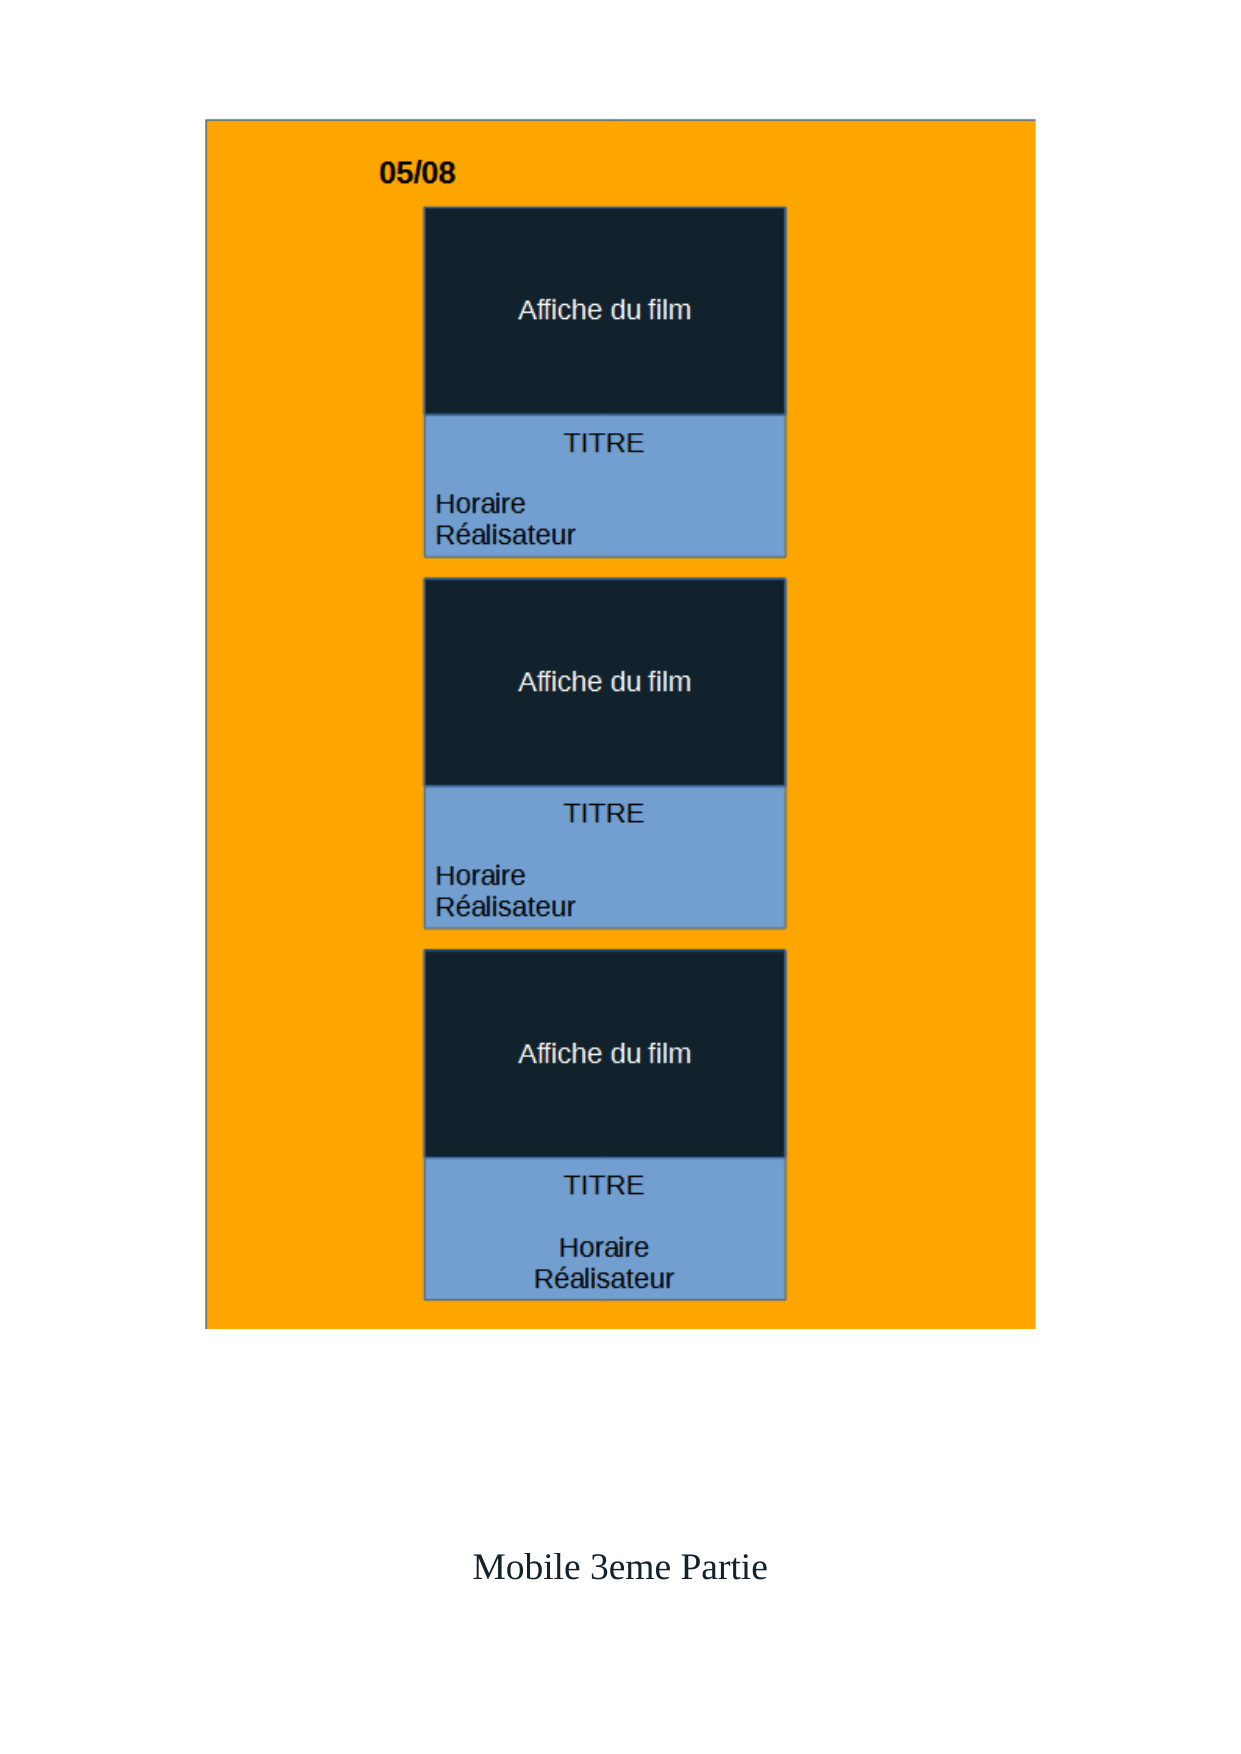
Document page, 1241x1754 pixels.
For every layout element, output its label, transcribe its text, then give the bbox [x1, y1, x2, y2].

picture [204, 118, 1036, 1329]
text Mobile 3eme Partie [118, 1545, 1122, 1588]
